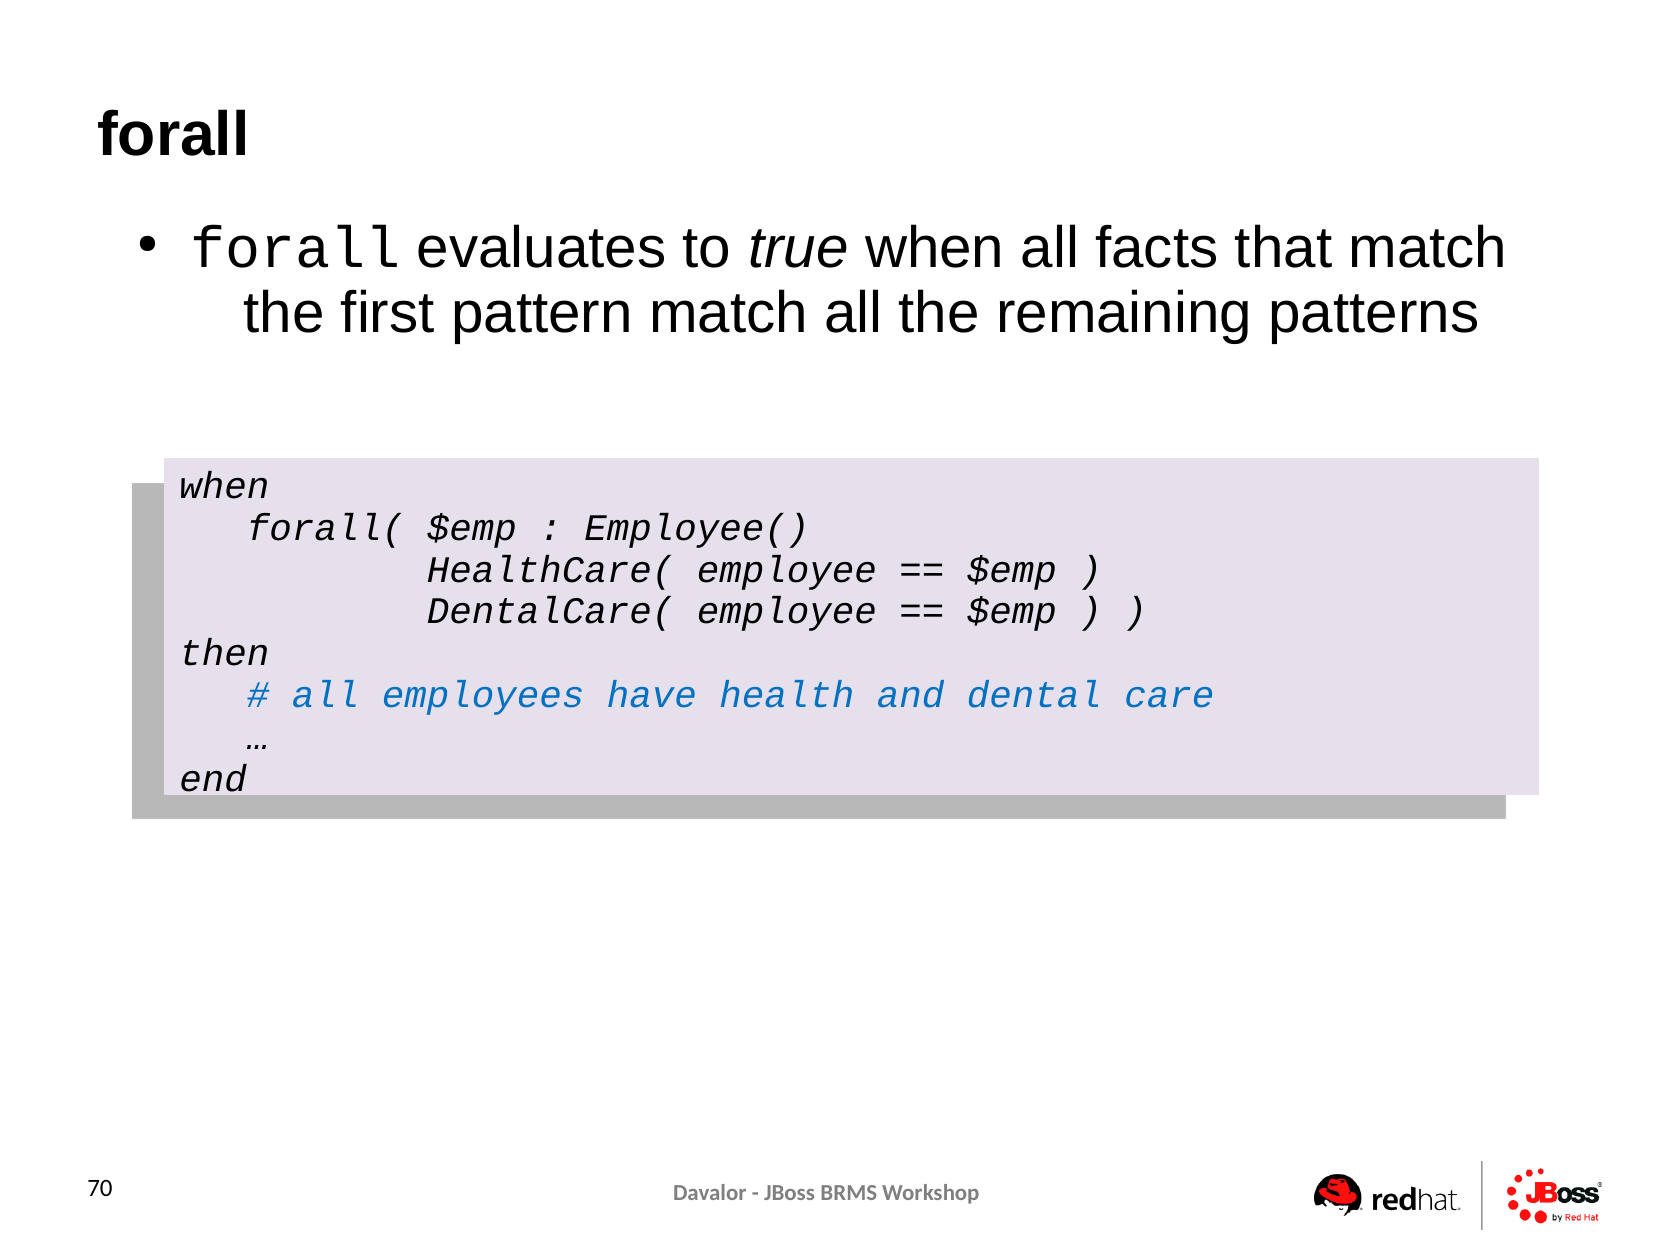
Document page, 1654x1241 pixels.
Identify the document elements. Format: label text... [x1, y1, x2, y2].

title forall [82, 95, 1571, 226]
list forall evaluates to true when all facts that match the first pattern match all the remaining patterns [86, 207, 1576, 1108]
picture [1314, 1161, 1602, 1230]
text_box when forall( $emp : Employee() HealthCare( employee == $emp ) DentalCare( employee == $emp ) ) then # all employees have health and dental care … end [164, 458, 1539, 795]
